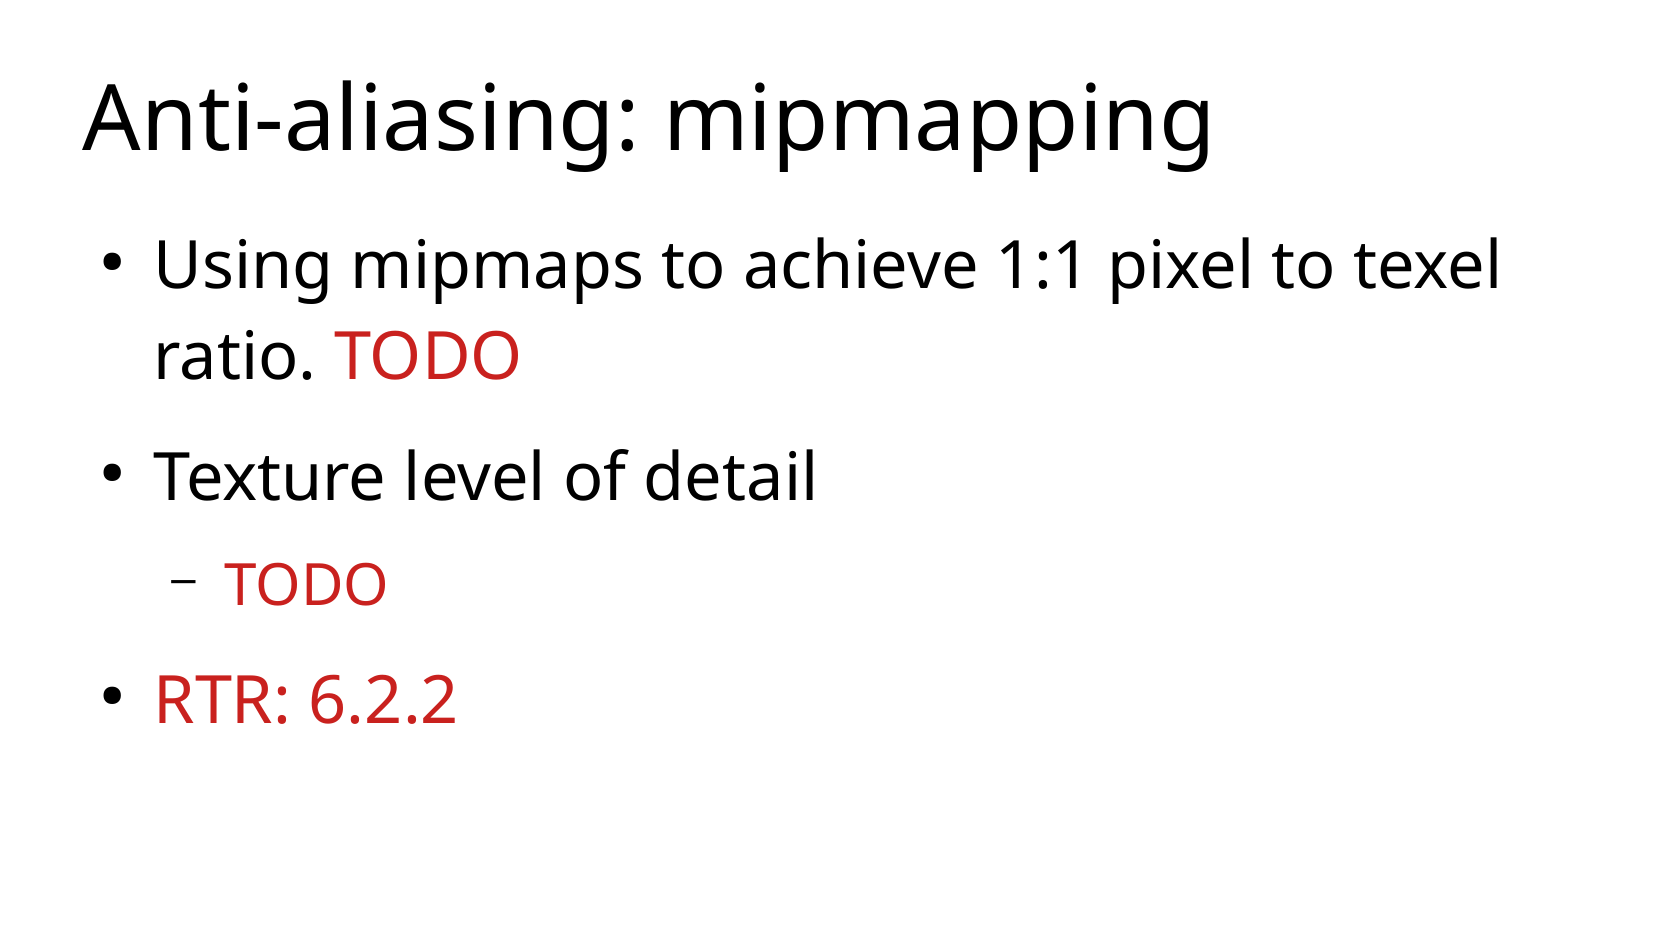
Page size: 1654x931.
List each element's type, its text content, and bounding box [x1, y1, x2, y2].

title Anti-aliasing: mipmapping [82, 37, 1571, 193]
list Using mipmaps to achieve 1:1 pixel to texel ratio. TODO Texture level of detail TODO RTR: 6.2.2 [82, 217, 1571, 758]
